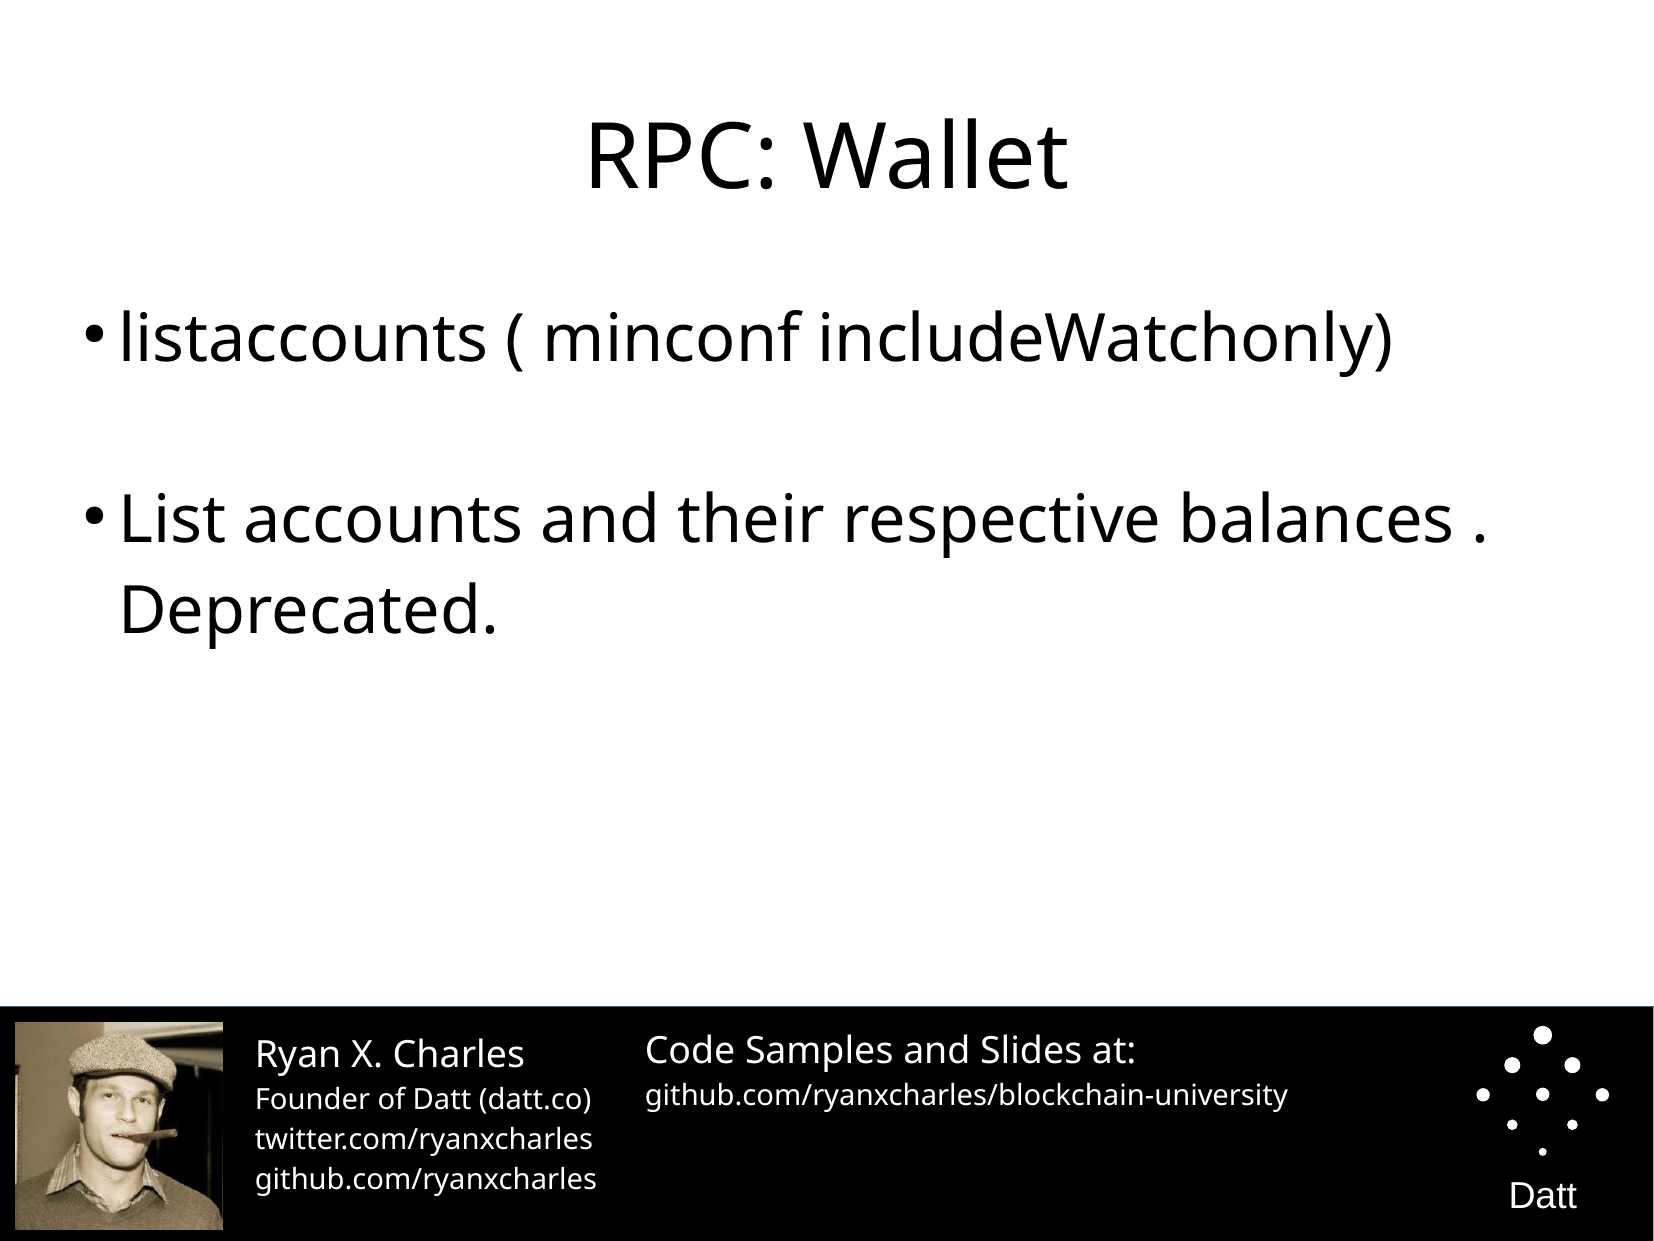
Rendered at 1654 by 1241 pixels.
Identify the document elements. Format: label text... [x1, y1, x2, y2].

title RPC: Wallet [82, 49, 1571, 257]
subtitle listaccounts ( minconf includeWatchonly) List accounts and their respective balances . Deprecated. [82, 290, 1571, 1006]
text_box Datt [1452, 1167, 1633, 1241]
picture [15, 1022, 223, 1231]
text_box Code Samples and Slides at: github.com/ryanxcharles/blockchain-university [630, 1015, 1403, 1156]
text_box [0, 1006, 1654, 1241]
text_box Ryan X. Charles Founder of Datt (datt.co) twitter.com/ryanxcharles github.com/ryanxcharles [240, 1020, 976, 1241]
picture [1475, 1023, 1611, 1159]
